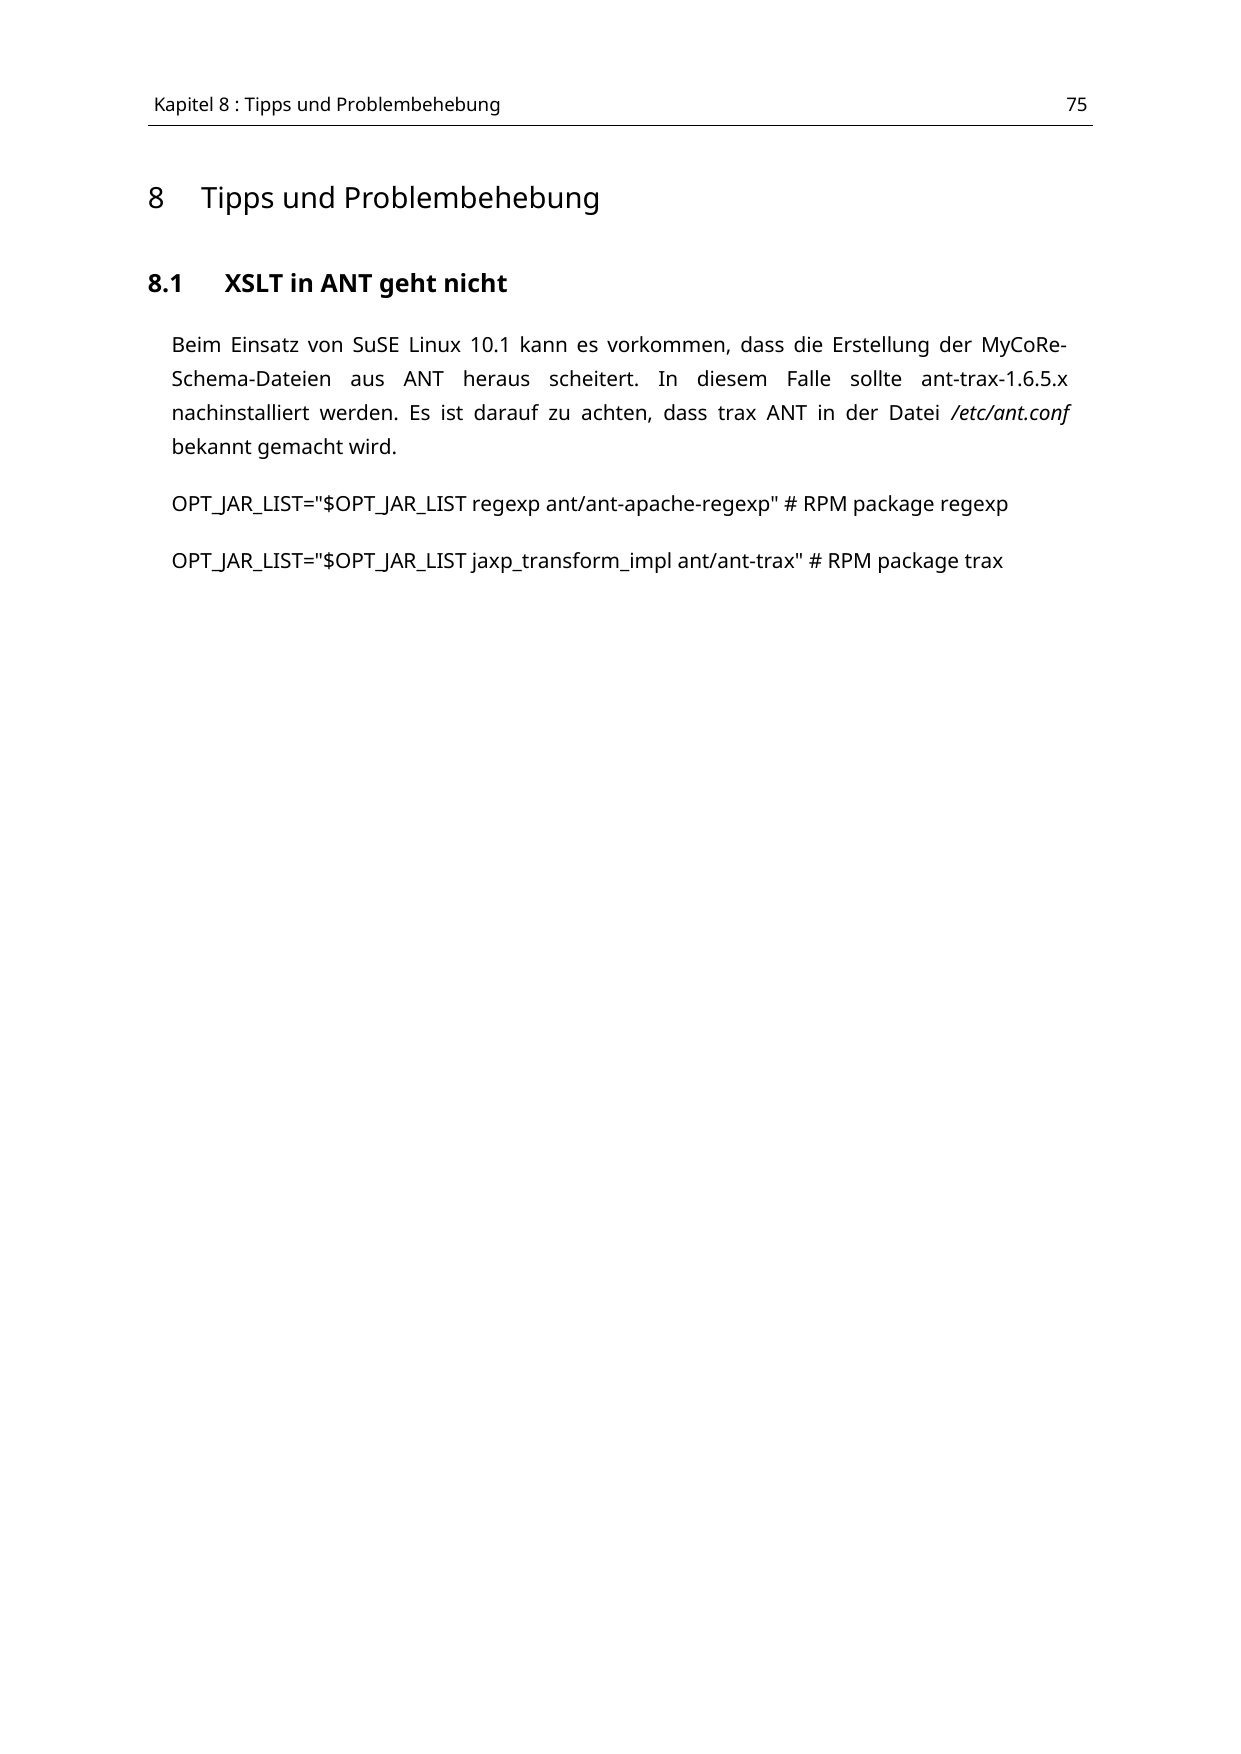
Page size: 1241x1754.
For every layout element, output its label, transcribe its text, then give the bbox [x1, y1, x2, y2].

text OPT_JAR_LIST="$OPT_JAR_LIST regexp ant/ant-apache-regexp" # RPM package regexp [171, 489, 1069, 517]
text Beim Einsatz von SuSE Linux 10.1 kann es vorkommen, dass die Erstellung der MyCoRe-Schema-Dateien aus ANT heraus scheitert. In diesem Falle sollte ant-trax-1.6.5.x nachinstalliert werden. Es ist darauf zu achten, dass trax ANT in der Datei /etc/ant.conf bekannt gemacht wird. [171, 330, 1069, 460]
text OPT_JAR_LIST="$OPT_JAR_LIST jaxp_transform_impl ant/ant-trax" # RPM package trax [171, 547, 1069, 575]
subtitle XSLT in ANT geht nicht [148, 266, 1092, 300]
subtitle Tipps und Problembehebung [148, 177, 1092, 217]
